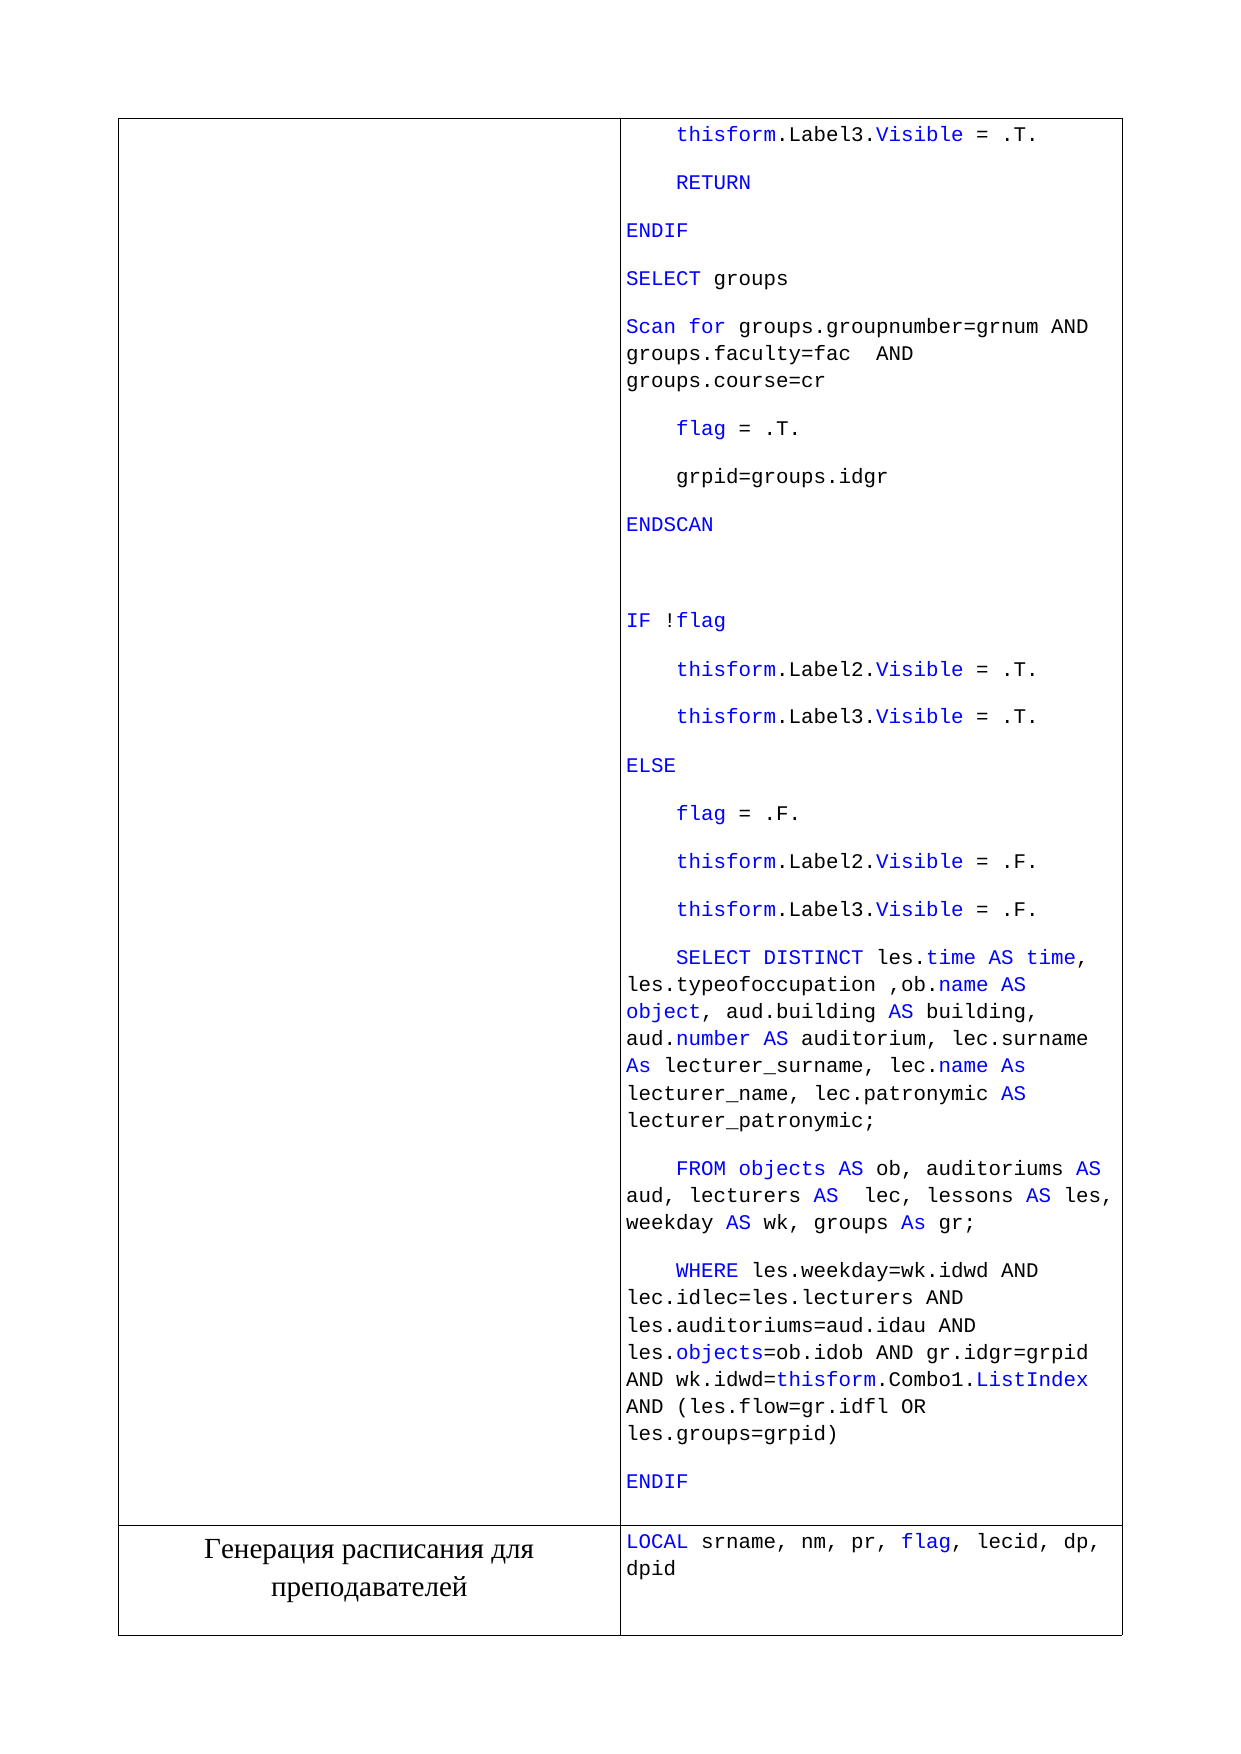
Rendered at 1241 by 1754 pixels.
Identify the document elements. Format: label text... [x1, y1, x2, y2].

table_header [119, 119, 620, 1525]
table_cell LOCAL srname, nm, pr, flag, lecid, dp, dpid [621, 1526, 1122, 1634]
table_header thisform.Label3.Visible = .T. RETURN ENDIF SELECT groups Scan for groups.groupnumber=grnum AND groups.faculty=fac AND groups.course=cr flag = .T. grpid=groups.idgr ENDSCAN IF !flag thisform.Label2.Visible = .T. thisform.Label3.Visible = .T. ELSE flag = .F. thisform.Label2.Visible = .F. thisform.Label3.Visible = .F. SELECT DISTINCT les.time AS time, les.typeofoccupation ,ob.name AS object, aud.building AS building, aud.number AS auditorium, lec.surname As lecturer_surname, lec.name As lecturer_name, lec.patronymic AS lecturer_patronymic; FROM objects AS ob, auditoriums AS aud, lecturers AS lec, lessons AS les, weekday AS wk, groups As gr; WHERE les.weekday=wk.idwd AND lec.idlec=les.lecturers AND les.auditoriums=aud.idau AND les.objects=ob.idob AND gr.idgr=grpid AND wk.idwd=thisform.Combo1.ListIndex AND (les.flow=gr.idfl OR les.groups=grpid) ENDIF [621, 119, 1122, 1525]
table_cell Генерация расписания для преподавателей [119, 1526, 620, 1634]
